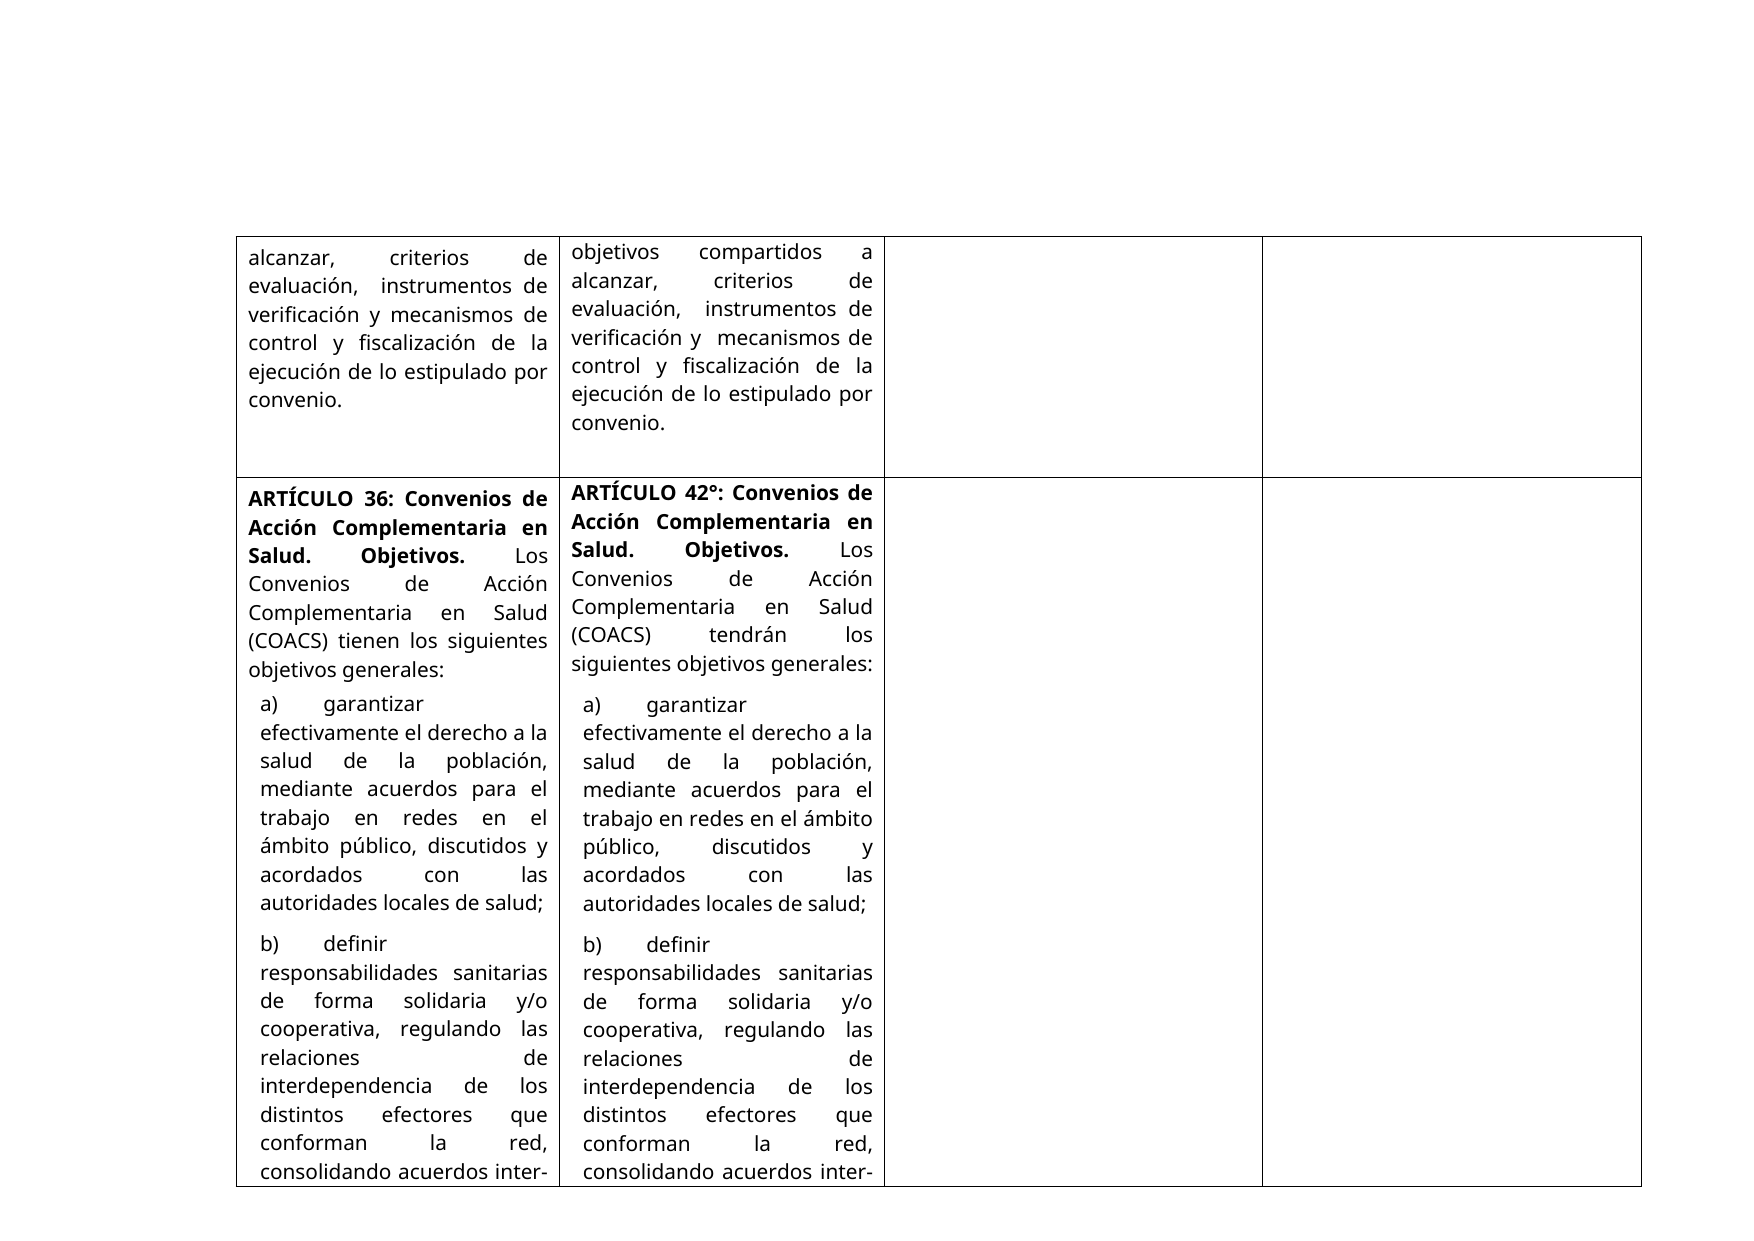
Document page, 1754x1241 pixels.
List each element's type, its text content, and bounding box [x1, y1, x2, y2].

table_cell [1263, 237, 1641, 477]
table_cell [1263, 478, 1641, 1186]
table_cell ARTÍCULO 42°: Convenios de Acción Complementaria en Salud. Objetivos. Los Convenios de Acción Complementaria en Salud (COACS) tendrán los siguientes objetivos generales: garantizar efectivamente el derecho a la salud de la población, mediante acuerdos para el trabajo en redes en el ámbito público, discutidos y acordados con las autoridades locales de salud; deﬁnir responsabilidades sanitarias de forma solidaria y/o cooperativa, regulando las relaciones de interdependencia de los distintos efectores que conforman la red, consolidando acuerdos inter- [560, 478, 884, 1186]
table_cell ARTÍCULO 36: Convenios de Acción Complementaria en Salud. Objetivos. Los Convenios de Acción Complementaria en Salud (COACS) tienen los siguientes objetivos generales: garantizar efectivamente el derecho a la salud de la población, mediante acuerdos para el trabajo en redes en el ámbito público, discutidos y acordados con las autoridades locales de salud; deﬁnir responsabilidades sanitarias de forma solidaria y/o cooperativa, regulando las relaciones de interdependencia de los distintos efectores que conforman la red, consolidando acuerdos inter- [237, 478, 559, 1186]
table_cell [885, 237, 1262, 477]
table_cell alcanzar, criterios de evaluación, instrumentos de verificación y mecanismos de control y fiscalización de la ejecución de lo estipulado por convenio. [237, 237, 559, 477]
table_cell [885, 478, 1262, 1186]
table_cell objetivos compartidos a alcanzar, criterios de evaluación, instrumentos de verificación y mecanismos de control y fiscalización de la ejecución de lo estipulado por convenio. [560, 237, 884, 477]
